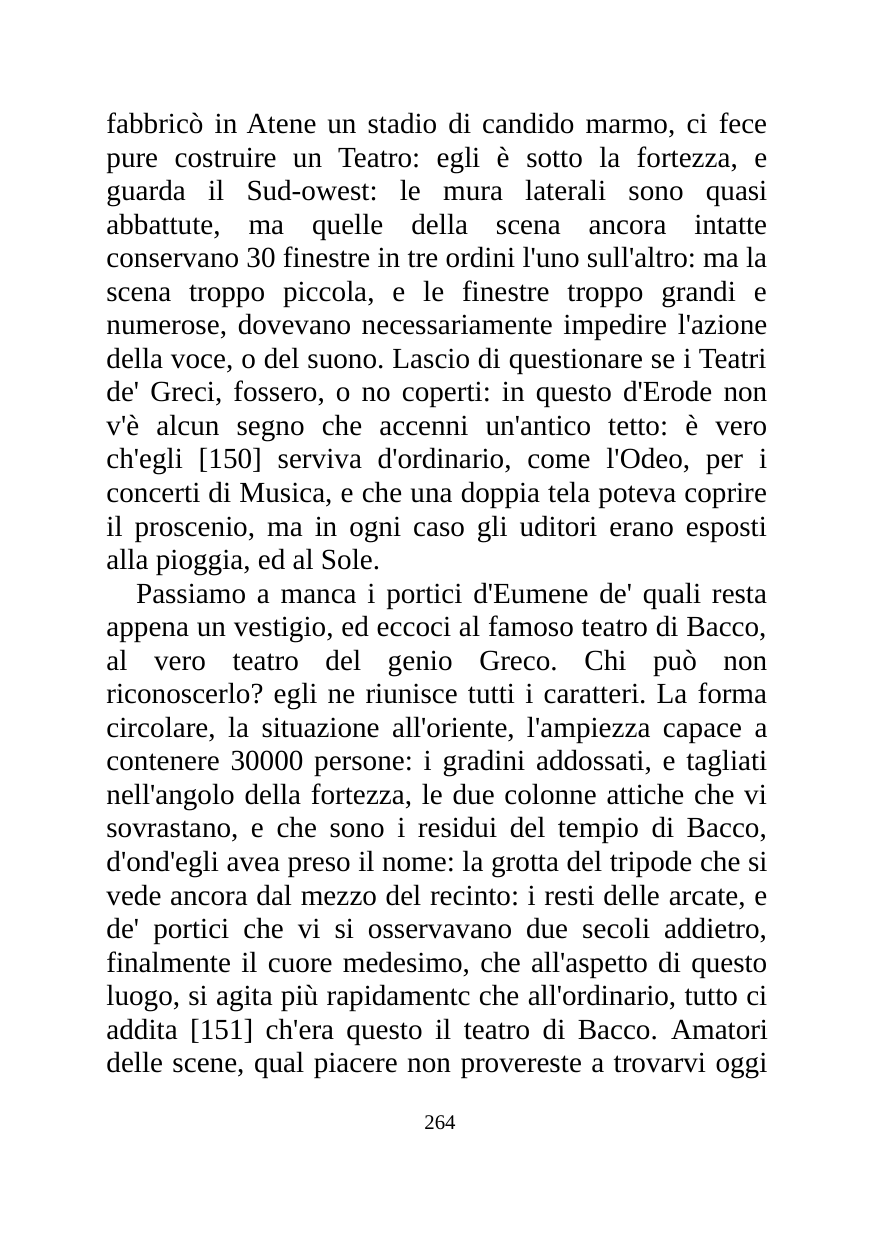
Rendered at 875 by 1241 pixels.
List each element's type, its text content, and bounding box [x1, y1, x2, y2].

text Passiamo a manca i portici d'Eumene de' quali resta appena un vestigio, ed eccoci al famoso teatro di Bacco, al vero teatro del genio Greco. Chi può non riconoscerlo? egli ne riunisce tutti i caratteri. La forma circolare, la situazione all'oriente, l'ampiezza capace a contenere 30000 persone: i gradini addossati, e tagliati nell'angolo della fortezza, le due colonne attiche che vi sovrastano, e che sono i residui del tempio di Bacco, d'ond'egli avea preso il nome: la grotta del tripode che si vede ancora dal mezzo del recinto: i resti delle arcate, e de' portici che vi si osservavano due secoli addietro, finalmente il cuore medesimo, che all'aspetto di questo luogo, si agita più rapidamentc che all'ordinario, tutto ci addita [151] ch'era questo il teatro di Bacco. Amatori delle scene, qual piacere non provereste a trovarvi oggi [106, 576, 768, 1079]
text fabbricò in Atene un stadio di candido marmo, ci fece pure costruire un Teatro: egli è sotto la fortezza, e guarda il Sud-owest: le mura laterali sono quasi abbattute, ma quelle della scena ancora intatte conservano 30 finestre in tre ordini l'uno sull'altro: ma la scena troppo piccola, e le finestre troppo grandi e numerose, dovevano necessariamente impedire l'azione della voce, o del suono. Lascio di questionare se i Teatri de' Greci, fossero, o no coperti: in questo d'Erode non v'è alcun segno che accenni un'antico tetto: è vero ch'egli [150] serviva d'ordinario, come l'Odeo, per i concerti di Musica, e che una doppia tela poteva coprire il proscenio, ma in ogni caso gli uditori erano esposti alla pioggia, ed al Sole. [106, 106, 768, 576]
